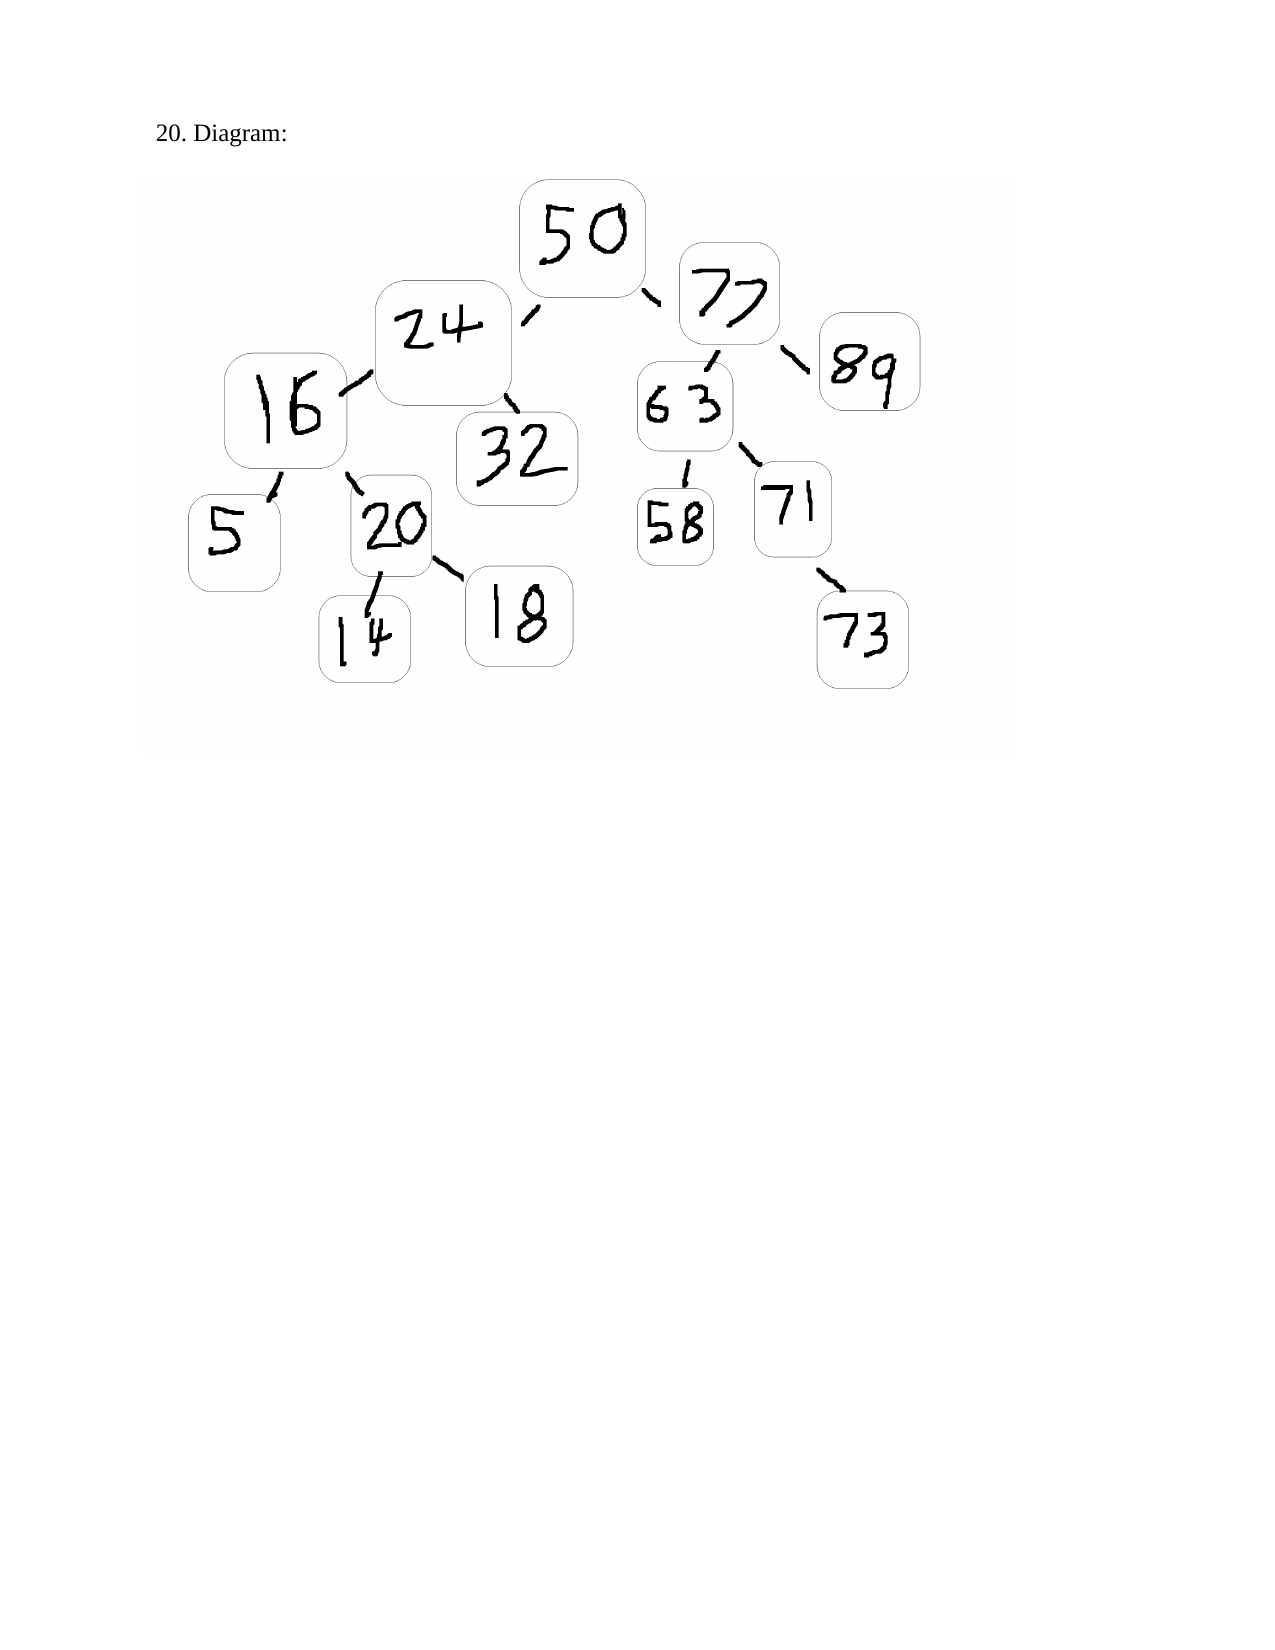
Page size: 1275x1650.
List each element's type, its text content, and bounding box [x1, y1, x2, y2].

list Diagram: [156, 118, 1157, 147]
picture [140, 174, 1017, 758]
